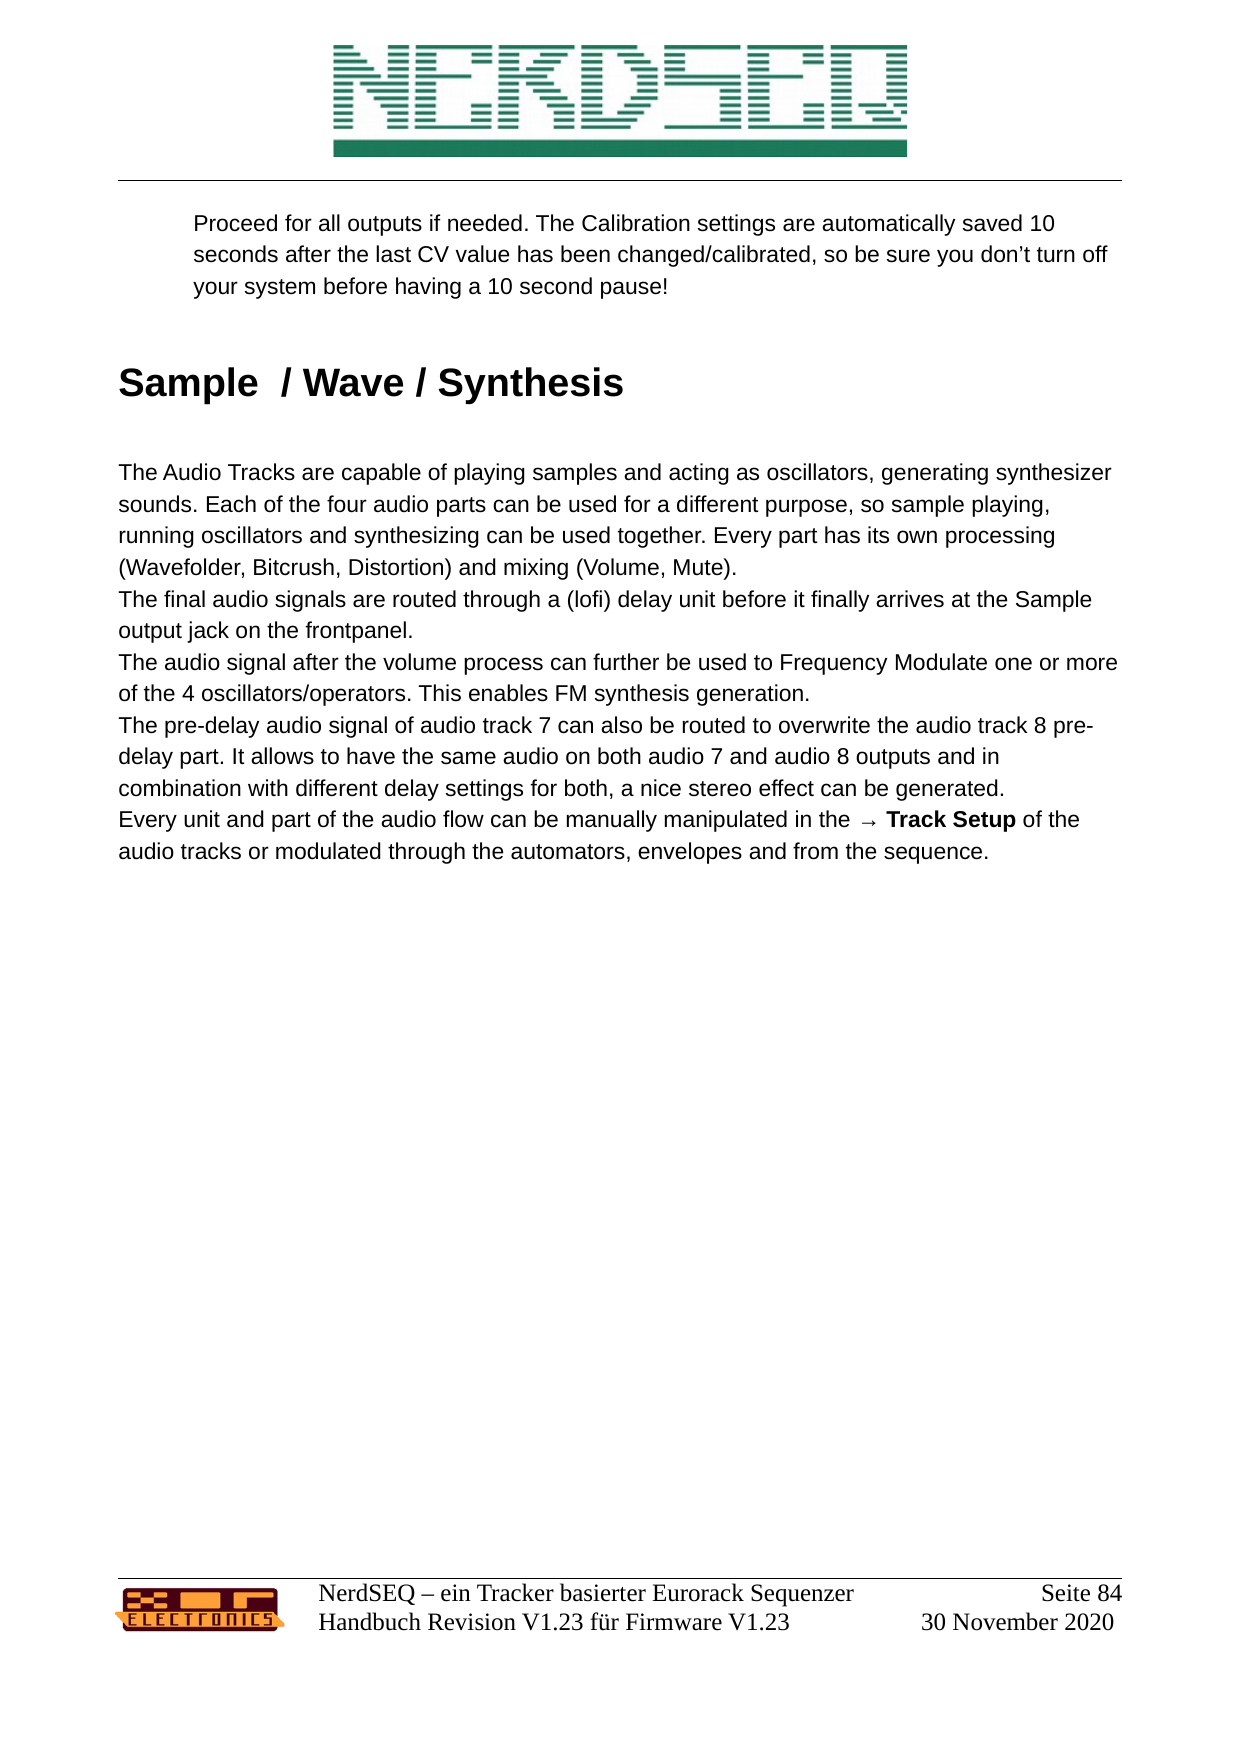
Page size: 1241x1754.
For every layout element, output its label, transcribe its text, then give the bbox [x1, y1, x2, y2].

picture [115, 1584, 285, 1634]
text The final audio signals are routed through a (lofi) delay unit before it finally arrives at the Sample output jack on the frontpanel. [118, 586, 1122, 643]
text Every unit and part of the audio flow can be manually manipulated in the → Track Setup of the audio tracks or modulated through the automators, envelopes and from the sequence. [118, 806, 1122, 864]
text Proceed for all outputs if needed. The Calibration settings are automatically saved 10 seconds after the last CV value has been changed/calibrated, so be sure you don’t turn off your system before having a 10 second pause! [193, 209, 1122, 299]
text The pre-delay audio signal of audio track 7 can also be routed to overwrite the audio track 8 pre-delay part. It allows to have the same audio on both audio 7 and audio 8 outputs and in combination with different delay settings for both, a nice stereo effect can be generated. [118, 712, 1122, 801]
text The Audio Tracks are capable of playing samples and acting as oscillators, generating synthesizer sounds. Each of the four audio parts can be used for a different purpose, so sample playing, running oscillators and synthesizing can be used together. Every part has its own processing (Wavefolder, Bitcrush, Distortion) and mixing (Volume, Mute). [118, 459, 1122, 580]
picture [333, 45, 908, 157]
text The audio signal after the volume process can further be used to Frequency Modulate one or more of the 4 oscillators/operators. This enables FM synthesis generation. [118, 649, 1122, 707]
subtitle Sample / Wave / Synthesis [118, 359, 1122, 404]
